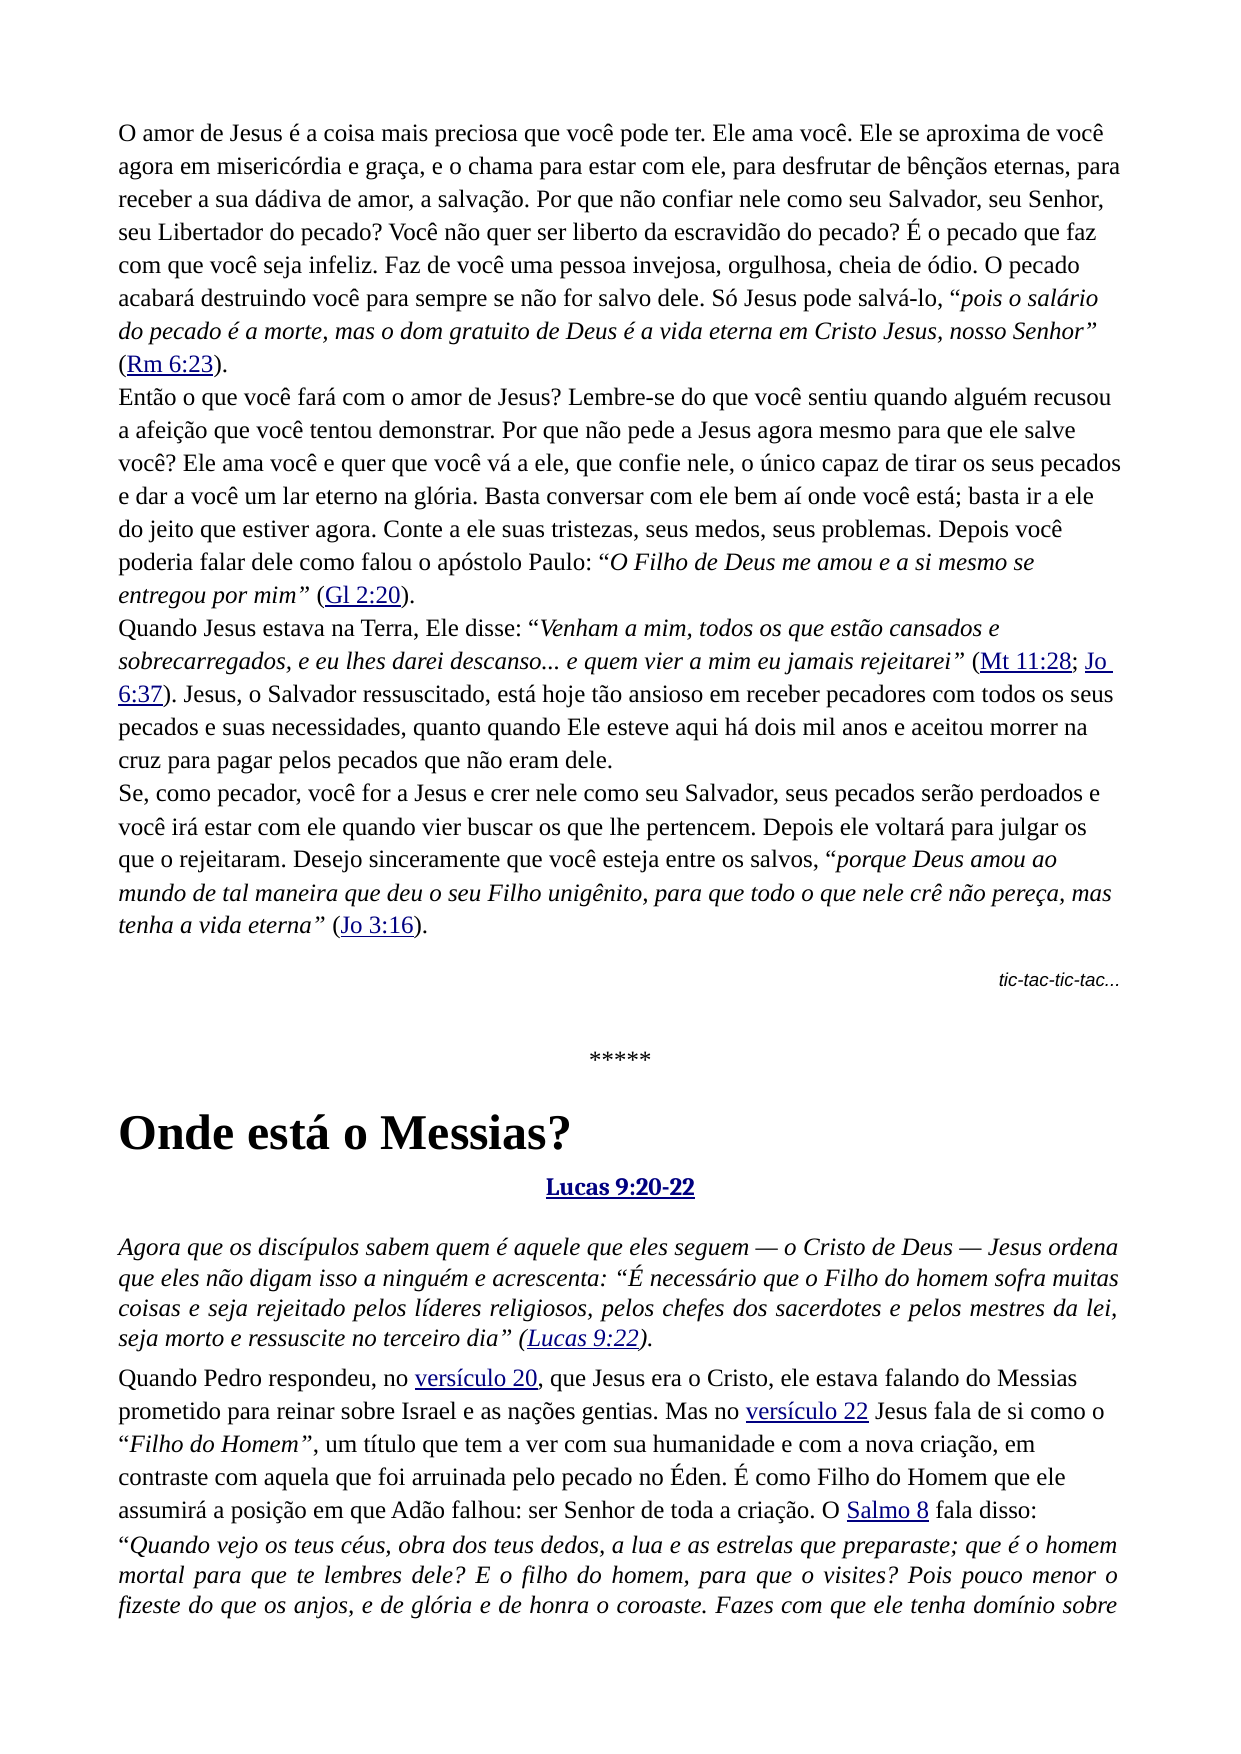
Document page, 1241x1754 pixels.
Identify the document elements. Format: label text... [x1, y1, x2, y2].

text Quando Pedro respondeu, no versículo 20, que Jesus era o Cristo, ele estava falando do Messias prometido para reinar sobre Israel e as nações gentias. Mas no versículo 22 Jesus fala de si como o “Filho do Homem”, um título que tem a ver com sua humanidade e com a nova criação, em contraste com aquela que foi arruinada pelo pecado no Éden. É como Filho do Homem que ele assumirá a posição em que Adão falhou: ser Senhor de toda a criação. O Salmo 8 fala disso: [118, 1363, 1122, 1524]
text “Quando vejo os teus céus, obra dos teus dedos, a lua e as estrelas que preparaste; que é o homem mortal para que te lembres dele? E o filho do homem, para que o visites? Pois pouco menor o fizeste do que os anjos, e de glória e de honra o coroaste. Fazes com que ele tenha domínio sobre [118, 1528, 1122, 1619]
text Então o que você fará com o amor de Jesus? Lembre-se do que você sentiu quando alguém recusou a afeição que você tentou demonstrar. Por que não pede a Jesus agora mesmo para que ele salve você? Ele ama você e quer que você vá a ele, que confie nele, o único capaz de tirar os seus pecados e dar a você um lar eterno na glória. Basta conversar com ele bem aí onde você está; basta ir a ele do jeito que estiver agora. Conte a ele suas tristezas, seus medos, seus problemas. Depois você poderia falar dele como falou o apóstolo Paulo: “O Filho de Deus me amou e a si mesmo se entregou por mim” (Gl 2:20). [118, 382, 1122, 609]
text tic-tac-tic-tac... [118, 969, 1122, 991]
text Agora que os discípulos sabem quem é aquele que eles seguem — o Cristo de Deus — Jesus ordena que eles não digam isso a ninguém e acrescenta: “É necessário que o Filho do homem sofra muitas coisas e seja rejeitado pelos líderes religiosos, pelos chefes dos sacerdotes e pelos mestres da lei, seja morto e ressuscite no terceiro dia” (Lucas 9:22). [118, 1231, 1122, 1352]
text Se, como pecador, você for a Jesus e crer nele como seu Salvador, seus pecados serão perdoados e você irá estar com ele quando vier buscar os que lhe pertencem. Depois ele voltará para julgar os que o rejeitaram. Desejo sinceramente que você esteja entre os salvos, “porque Deus amou ao mundo de tal maneira que deu o seu Filho unigênito, para que todo o que nele crê não pereça, mas tenha a vida eterna” (Jo 3:16). [118, 778, 1122, 939]
subtitle Onde está o Messias? [118, 1103, 1122, 1160]
text Quando Jesus estava na Terra, Ele disse: “Venham a mim, todos os que estão cansados e sobrecarregados, e eu lhes darei descanso... e quem vier a mim eu jamais rejeitarei” (Mt 11:28; Jo 6:37). Jesus, o Salvador ressuscitado, está hoje tão ansioso em receber pecadores com todos os seus pecados e suas necessidades, quanto quando Ele esteve aqui há dois mil anos e aceitou morrer na cruz para pagar pelos pecados que não eram dele. [118, 613, 1122, 774]
text ***** [118, 1045, 1122, 1073]
text Lucas 9:20-22 [118, 1173, 1122, 1201]
text O amor de Jesus é a coisa mais preciosa que você pode ter. Ele ama você. Ele se aproxima de você agora em misericórdia e graça, e o chama para estar com ele, para desfrutar de bênçãos eternas, para receber a sua dádiva de amor, a salvação. Por que não confiar nele como seu Salvador, seu Senhor, seu Libertador do pecado? Você não quer ser liberto da escravidão do pecado? É o pecado que faz com que você seja infeliz. Faz de você uma pessoa invejosa, orgulhosa, cheia de ódio. O pecado acabará destruindo você para sempre se não for salvo dele. Só Jesus pode salvá-lo, “pois o salário do pecado é a morte, mas o dom gratuito de Deus é a vida eterna em Cristo Jesus, nosso Senhor” (Rm 6:23). [118, 118, 1122, 378]
